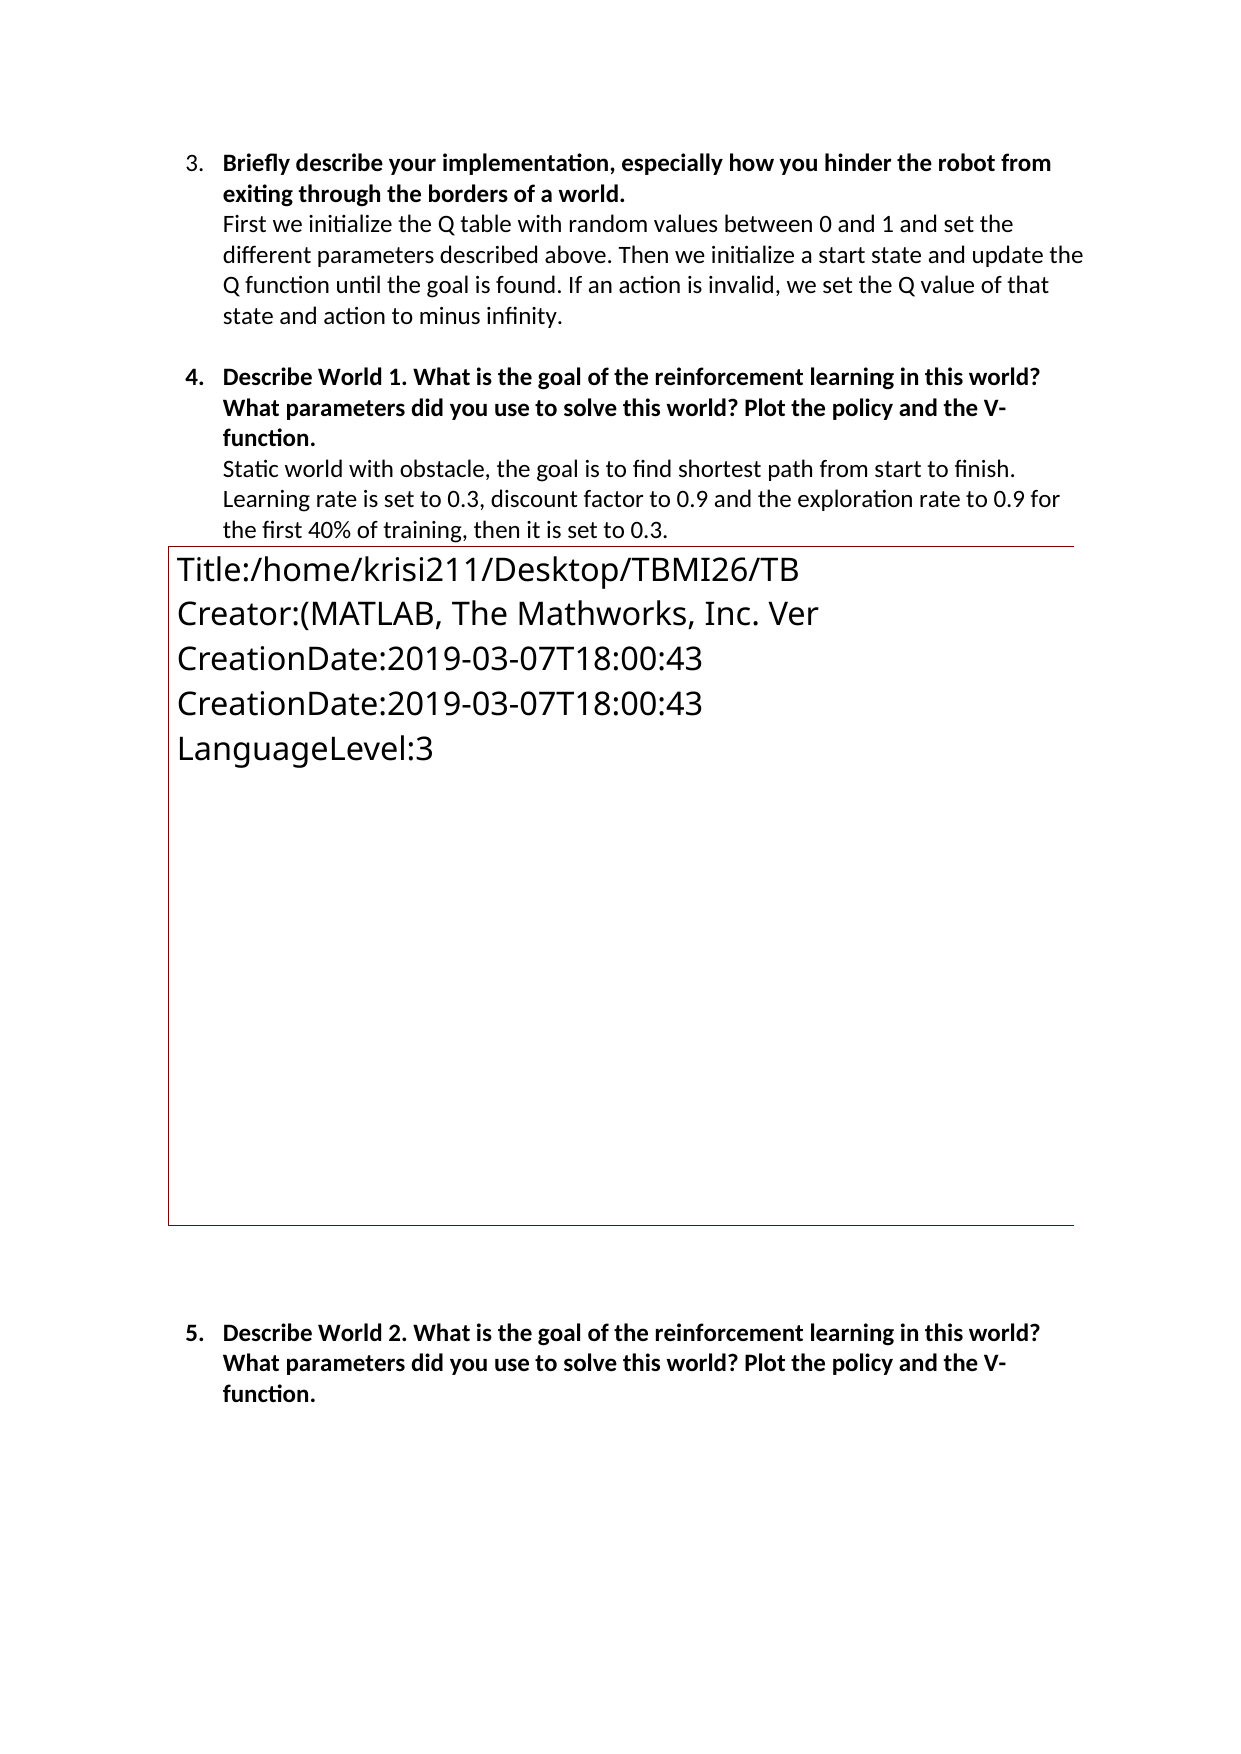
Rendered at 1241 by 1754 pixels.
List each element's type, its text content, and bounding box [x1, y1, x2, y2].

list First we initialize the Q table with random values between 0 and 1 and set the different parameters described above. Then we initialize a start state and update the Q function until the goal is found. If an action is invalid, we set the Q value of that state and action to minus infinity. [223, 209, 1093, 331]
list Briefly describe your implementation, especially how you hinder the robot from exiting through the borders of a world. [185, 148, 1093, 209]
list Describe World 1. What is the goal of the reinforcement learning in this world? What parameters did you use to solve this world? Plot the policy and the V-function. [185, 361, 1093, 453]
list Static world with obstacle, the goal is to find shortest path from start to finish. Learning rate is set to 0.3, discount factor to 0.9 and the exploration rate to 0.9 for the first 40% of training, then it is set to 0.3. [185, 453, 1093, 544]
list Describe World 2. What is the goal of the reinforcement learning in this world? What parameters did you use to solve this world? Plot the policy and the V-function. [185, 1317, 1093, 1408]
